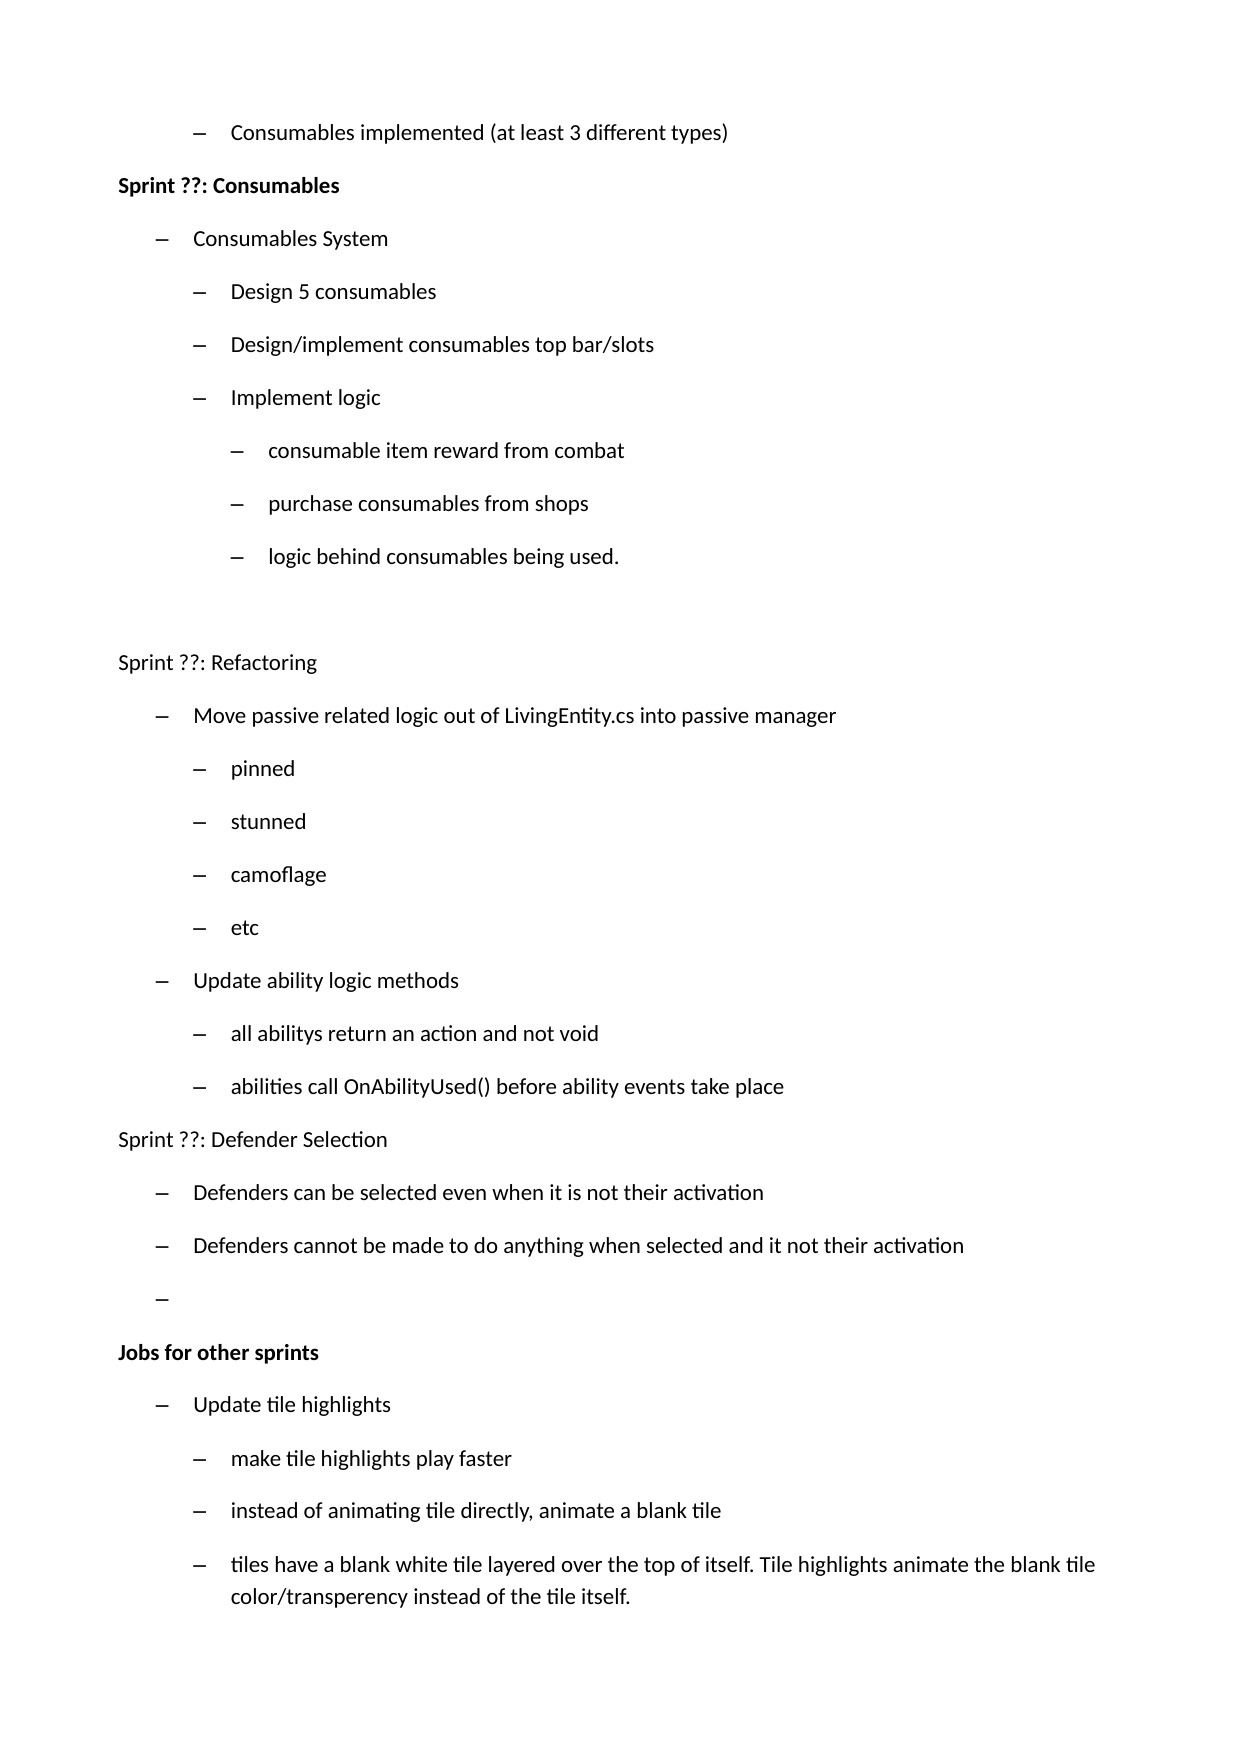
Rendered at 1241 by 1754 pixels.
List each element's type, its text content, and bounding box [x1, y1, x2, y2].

list abilities call OnAbilityUsed() before ability events take place [193, 1072, 1122, 1101]
text Sprint ??: Defender Selection [118, 1126, 1122, 1153]
list etc [193, 913, 1122, 941]
list Consumables implemented (at least 3 different types) [193, 118, 1122, 146]
list Design 5 consumables [193, 277, 1122, 305]
list make tile highlights play faster [193, 1444, 1122, 1472]
list pinned [193, 754, 1122, 782]
list tiles have a blank white tile layered over the top of itself. Tile highlights animate the blank tile color/transperency instead of the tile itself. [193, 1550, 1122, 1610]
list Design/implement consumables top bar/slots [193, 330, 1122, 358]
list Implement logic [193, 383, 1122, 411]
list Move passive related logic out of LivingEntity.cs into passive manager [156, 701, 1122, 729]
text Jobs for other sprints [118, 1338, 1122, 1366]
list camoflage [193, 860, 1122, 888]
list Update ability logic methods [156, 966, 1122, 994]
text Sprint ??: Consumables [118, 171, 1122, 199]
text Sprint ??: Refactoring [118, 648, 1122, 676]
list logic behind consumables being used. [231, 542, 1122, 570]
list Consumables System [156, 224, 1122, 252]
list purchase consumables from shops [231, 489, 1122, 517]
list Defenders cannot be made to do anything when selected and it not their activation [156, 1232, 1122, 1259]
list Update tile highlights [156, 1391, 1122, 1419]
list instead of animating tile directly, animate a blank tile [193, 1497, 1122, 1525]
list stunned [193, 807, 1122, 835]
list Defenders can be selected even when it is not their activation [156, 1178, 1122, 1207]
list all abilitys return an action and not void [193, 1019, 1122, 1047]
list consumable item reward from combat [231, 436, 1122, 464]
